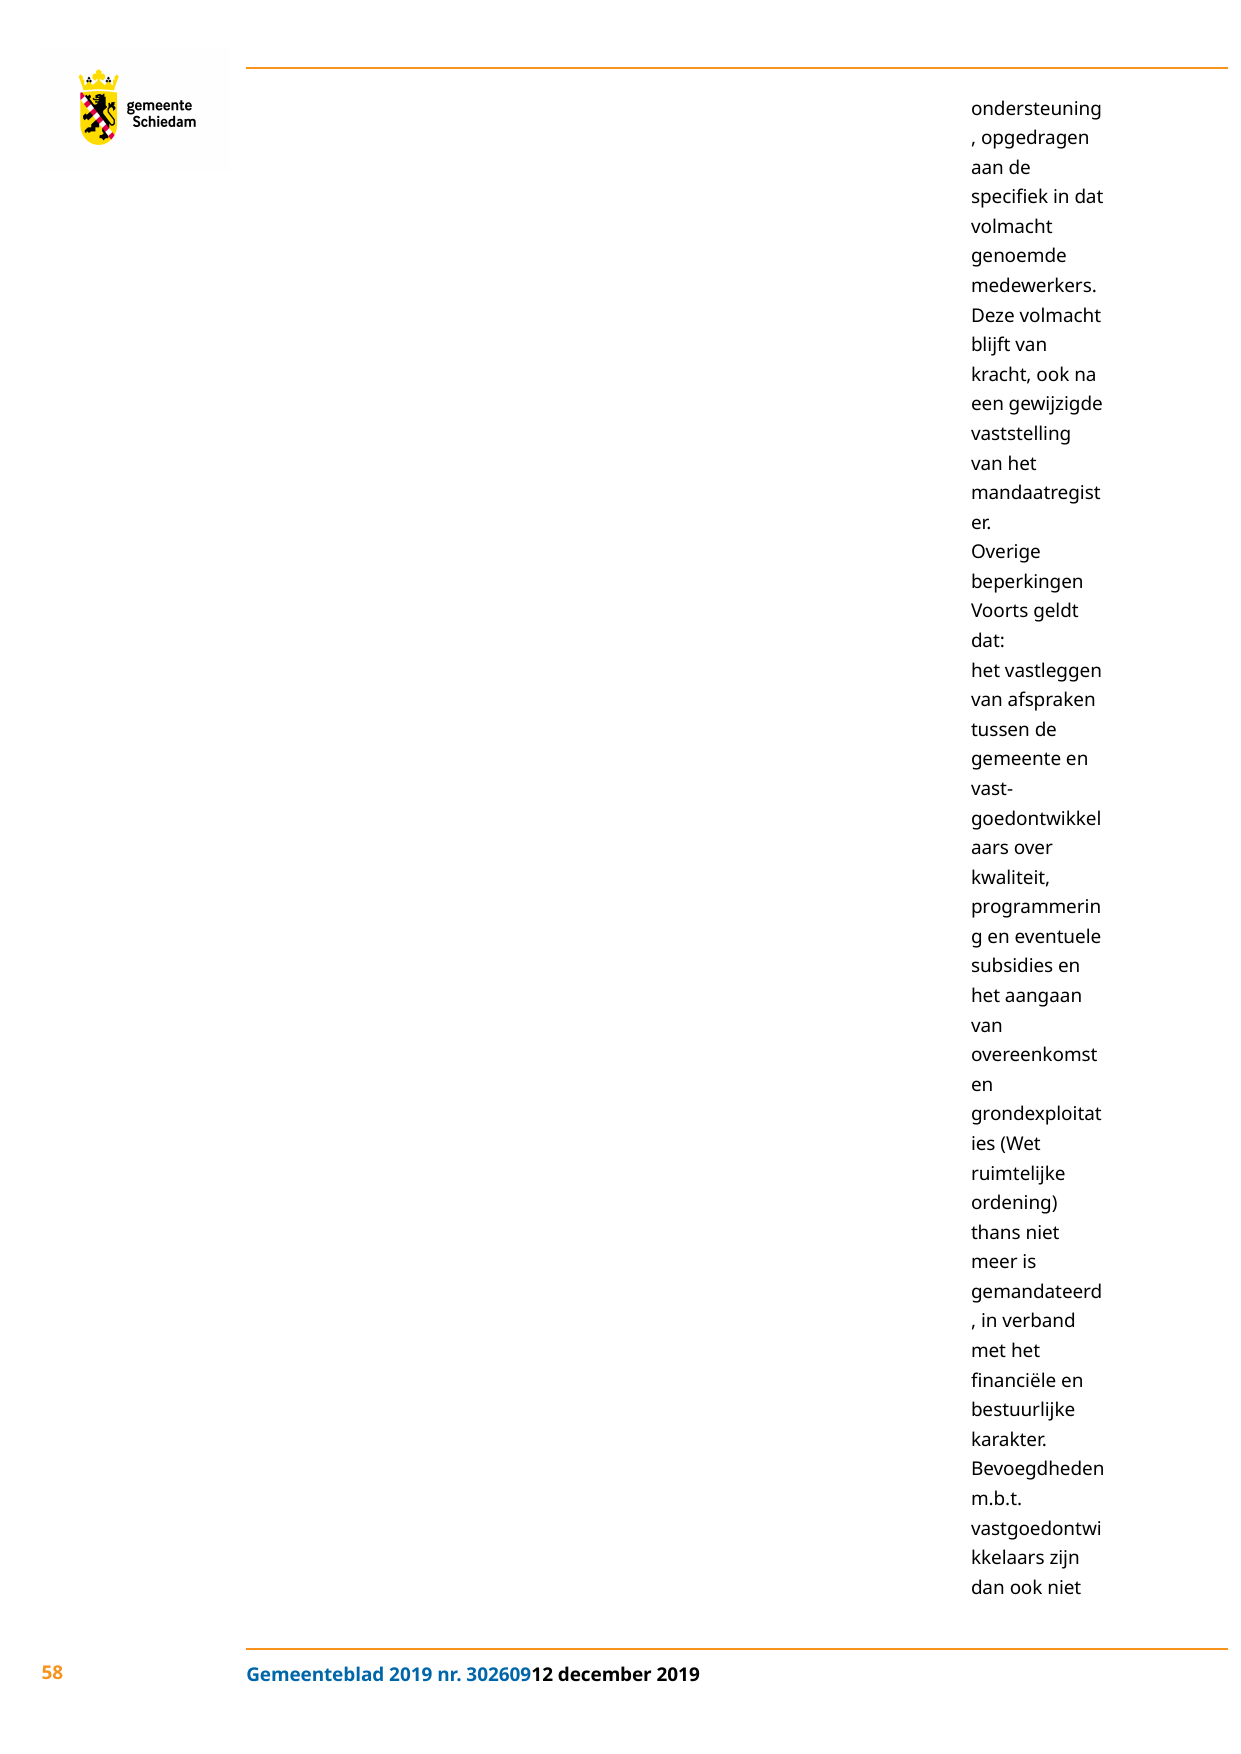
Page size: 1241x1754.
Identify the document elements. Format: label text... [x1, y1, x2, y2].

picture [41, 47, 231, 172]
table_cell ondersteuning, opgedragen aan de specifiek in dat volmacht genoemde medewerkers. Deze volmacht blijft van kracht, ook na een gewijzigde vaststelling van het mandaatregister. Overige beperkingen Voorts geldt dat: het vastleggen van afspraken tussen de gemeente en vast- goedontwikkelaars over kwaliteit, programmering en eventuele subsidies en het aangaan van overeenkomsten grondexploitaties (Wet ruimtelijke ordening) thans niet meer is gemandateerd, in verband met het financiële en bestuurlijke karakter. Bevoegdheden m.b.t. vastgoedontwikkelaars zijn dan ook niet [971, 95, 1106, 1600]
table_cell [655, 95, 700, 1600]
table_cell [835, 95, 971, 1600]
table_cell [293, 95, 654, 1600]
table_cell [700, 95, 835, 1600]
table_cell [248, 95, 293, 1600]
